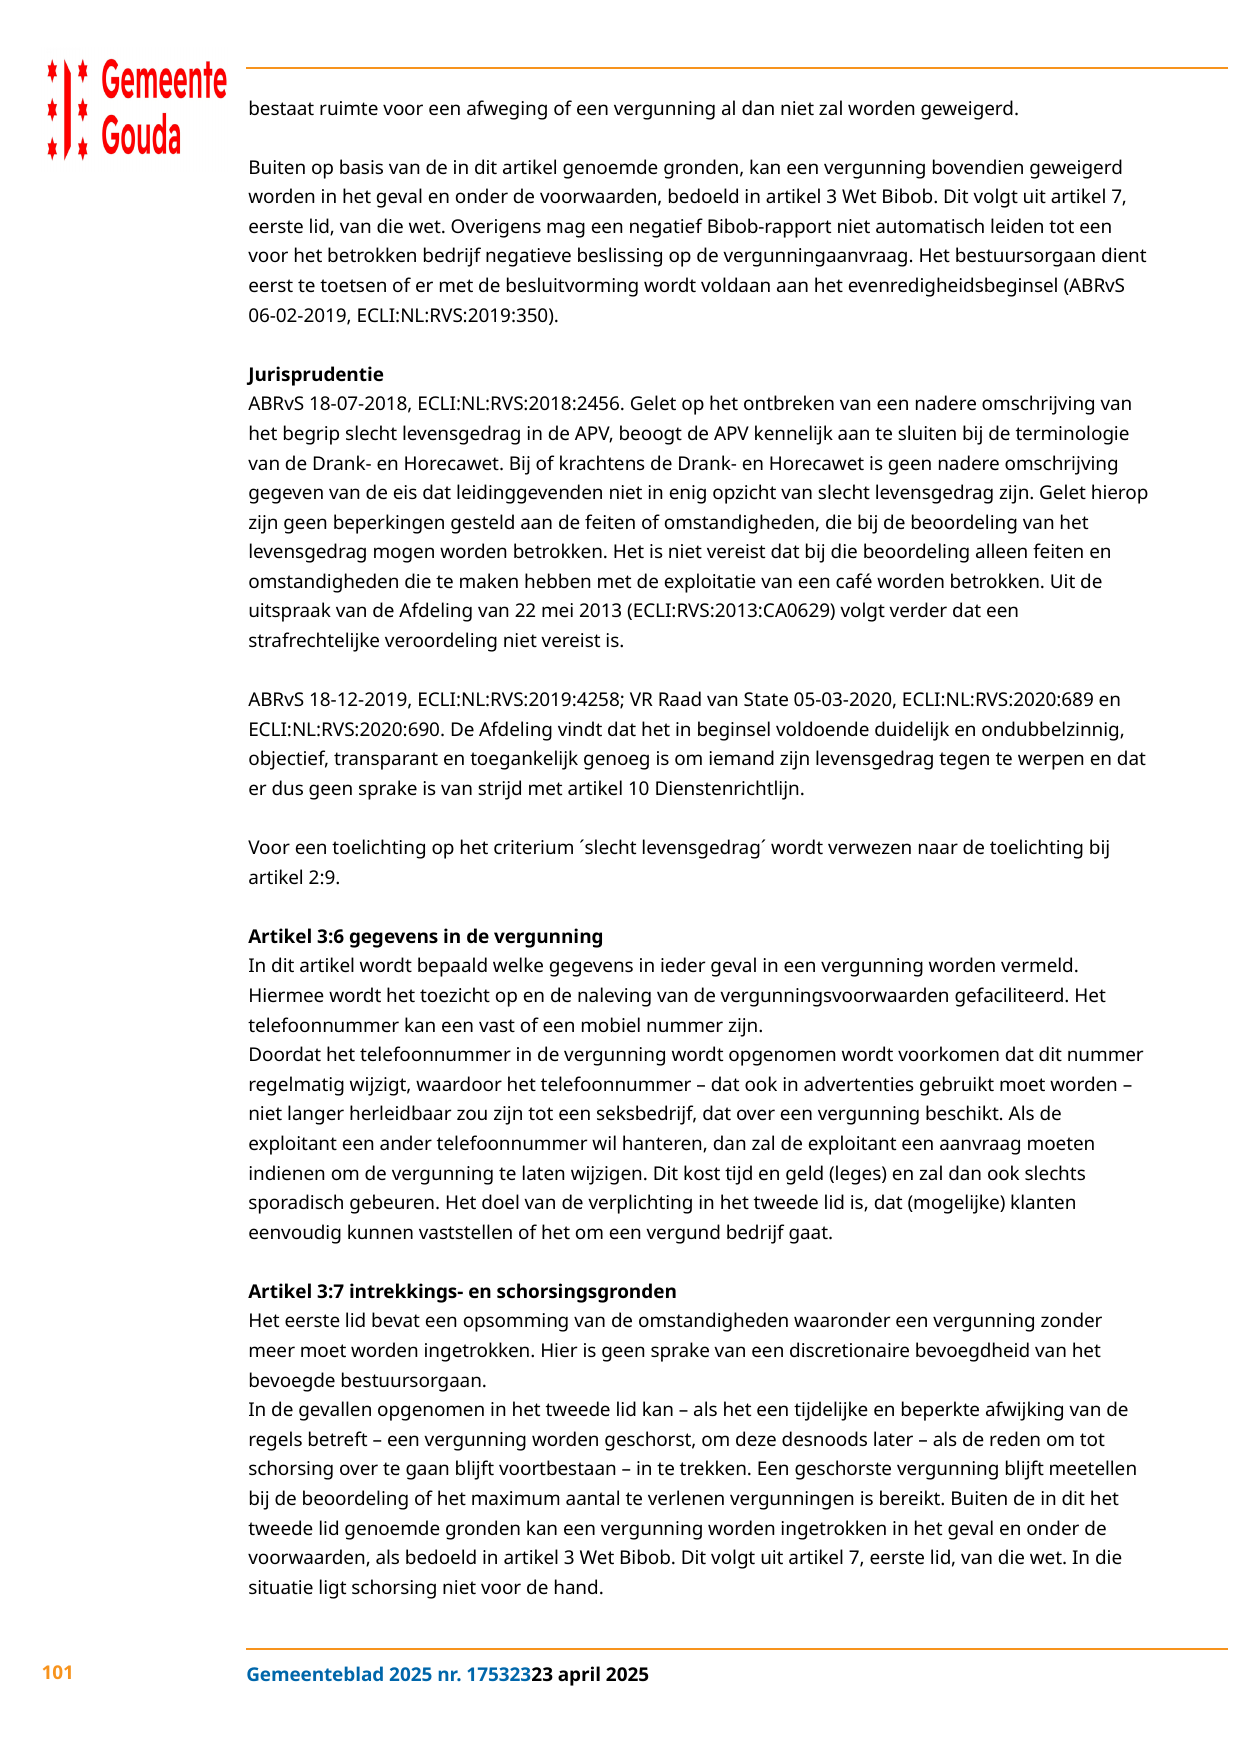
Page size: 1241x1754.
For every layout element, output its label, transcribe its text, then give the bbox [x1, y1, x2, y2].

text In dit artikel wordt bepaald welke gegevens in ieder geval in een vergunning worden vermeld. Hiermee wordt het toezicht op en de naleving van de vergunningsvoorwaarden gefaciliteerd. Het telefoonnummer kan een vast of een mobiel nummer zijn. [248, 953, 1152, 1038]
text Artikel 3:6 gegevens in de vergunning [248, 923, 1152, 949]
text Voor een toelichting op het criterium ´slecht levensgedrag´ wordt verwezen naar de toelichting bij artikel 2:9. [248, 834, 1152, 890]
text Buiten op basis van de in dit artikel genoemde gronden, kan een vergunning bovendien geweigerd worden in het geval en onder de voorwaarden, bedoeld in artikel 3 Wet Bibob. Dit volgt uit artikel 7, eerste lid, van die wet. Overigens mag een negatief Bibob-rapport niet automatisch leiden tot een voor het betrokken bedrijf negatieve beslissing op de vergunningaanvraag. Het bestuursorgaan dient eerst te toetsen of er met de besluitvorming wordt voldaan aan het evenredigheidsbeginsel (ABRvS 06-02-2019, ECLI:NL:RVS:2019:350). [248, 154, 1152, 328]
text In de gevallen opgenomen in het tweede lid kan – als het een tijdelijke en beperkte afwijking van de regels betreft – een vergunning worden geschorst, om deze desnoods later – als de reden om tot schorsing over te gaan blijft voortbestaan – in te trekken. Een geschorste vergunning blijft meetellen bij de beoordeling of het maximum aantal te verlenen vergunningen is bereikt. Buiten de in dit het tweede lid genoemde gronden kan een vergunning worden ingetrokken in het geval en onder de voorwaarden, als bedoeld in artikel 3 Wet Bibob. Dit volgt uit artikel 7, eerste lid, van die wet. In die situatie ligt schorsing niet voor de hand. [248, 1396, 1152, 1600]
text Het eerste lid bevat een opsomming van de omstandigheden waaronder een vergunning zonder meer moet worden ingetrokken. Hier is geen sprake van een discretionaire bevoegdheid van het bevoegde bestuursorgaan. [248, 1308, 1152, 1393]
text Jurisprudentie [248, 361, 1152, 387]
text ABRvS 18-12-2019, ECLI:NL:RVS:2019:4258; VR Raad van State 05-03-2020, ECLI:NL:RVS:2020:689 en ECLI:NL:RVS:2020:690. De Afdeling vindt dat het in beginsel voldoende duidelijk en ondubbelzinnig, objectief, transparant en toegankelijk genoeg is om iemand zijn levensgedrag tegen te werpen en dat er dus geen sprake is van strijd met artikel 10 Dienstenrichtlijn. [248, 686, 1152, 801]
text Doordat het telefoonnummer in de vergunning wordt opgenomen wordt voorkomen dat dit nummer regelmatig wijzigt, waardoor het telefoonnummer – dat ook in advertenties gebruikt moet worden – niet langer herleidbaar zou zijn tot een seksbedrijf, dat over een vergunning beschikt. Als de exploitant een ander telefoonnummer wil hanteren, dan zal de exploitant een aanvraag moeten indienen om de vergunning te laten wijzigen. Dit kost tijd en geld (leges) en zal dan ook slechts sporadisch gebeuren. Het doel van de verplichting in het tweede lid is, dat (mogelijke) klanten eenvoudig kunnen vaststellen of het om een vergund bedrijf gaat. [248, 1041, 1152, 1245]
text ABRvS 18-07-2018, ECLI:NL:RVS:2018:2456. Gelet op het ontbreken van een nadere omschrijving van het begrip slecht levensgedrag in de APV, beoogt de APV kennelijk aan te sluiten bij de terminologie van de Drank- en Horecawet. Bij of krachtens de Drank- en Horecawet is geen nadere omschrijving gegeven van de eis dat leidinggevenden niet in enig opzicht van slecht levensgedrag zijn. Gelet hierop zijn geen beperkingen gesteld aan de feiten of omstandigheden, die bij de beoordeling van het levensgedrag mogen worden betrokken. Het is niet vereist dat bij die beoordeling alleen feiten en omstandigheden die te maken hebben met de exploitatie van een café worden betrokken. Uit de uitspraak van de Afdeling van 22 mei 2013 (ECLI:RVS:2013:CA0629) volgt verder dat een strafrechtelijke veroordeling niet vereist is. [248, 391, 1152, 653]
picture [41, 47, 231, 172]
text bestaat ruimte voor een afweging of een vergunning al dan niet zal worden geweigerd. [248, 95, 1152, 121]
text Artikel 3:7 intrekkings- en schorsingsgronden [248, 1278, 1152, 1304]
